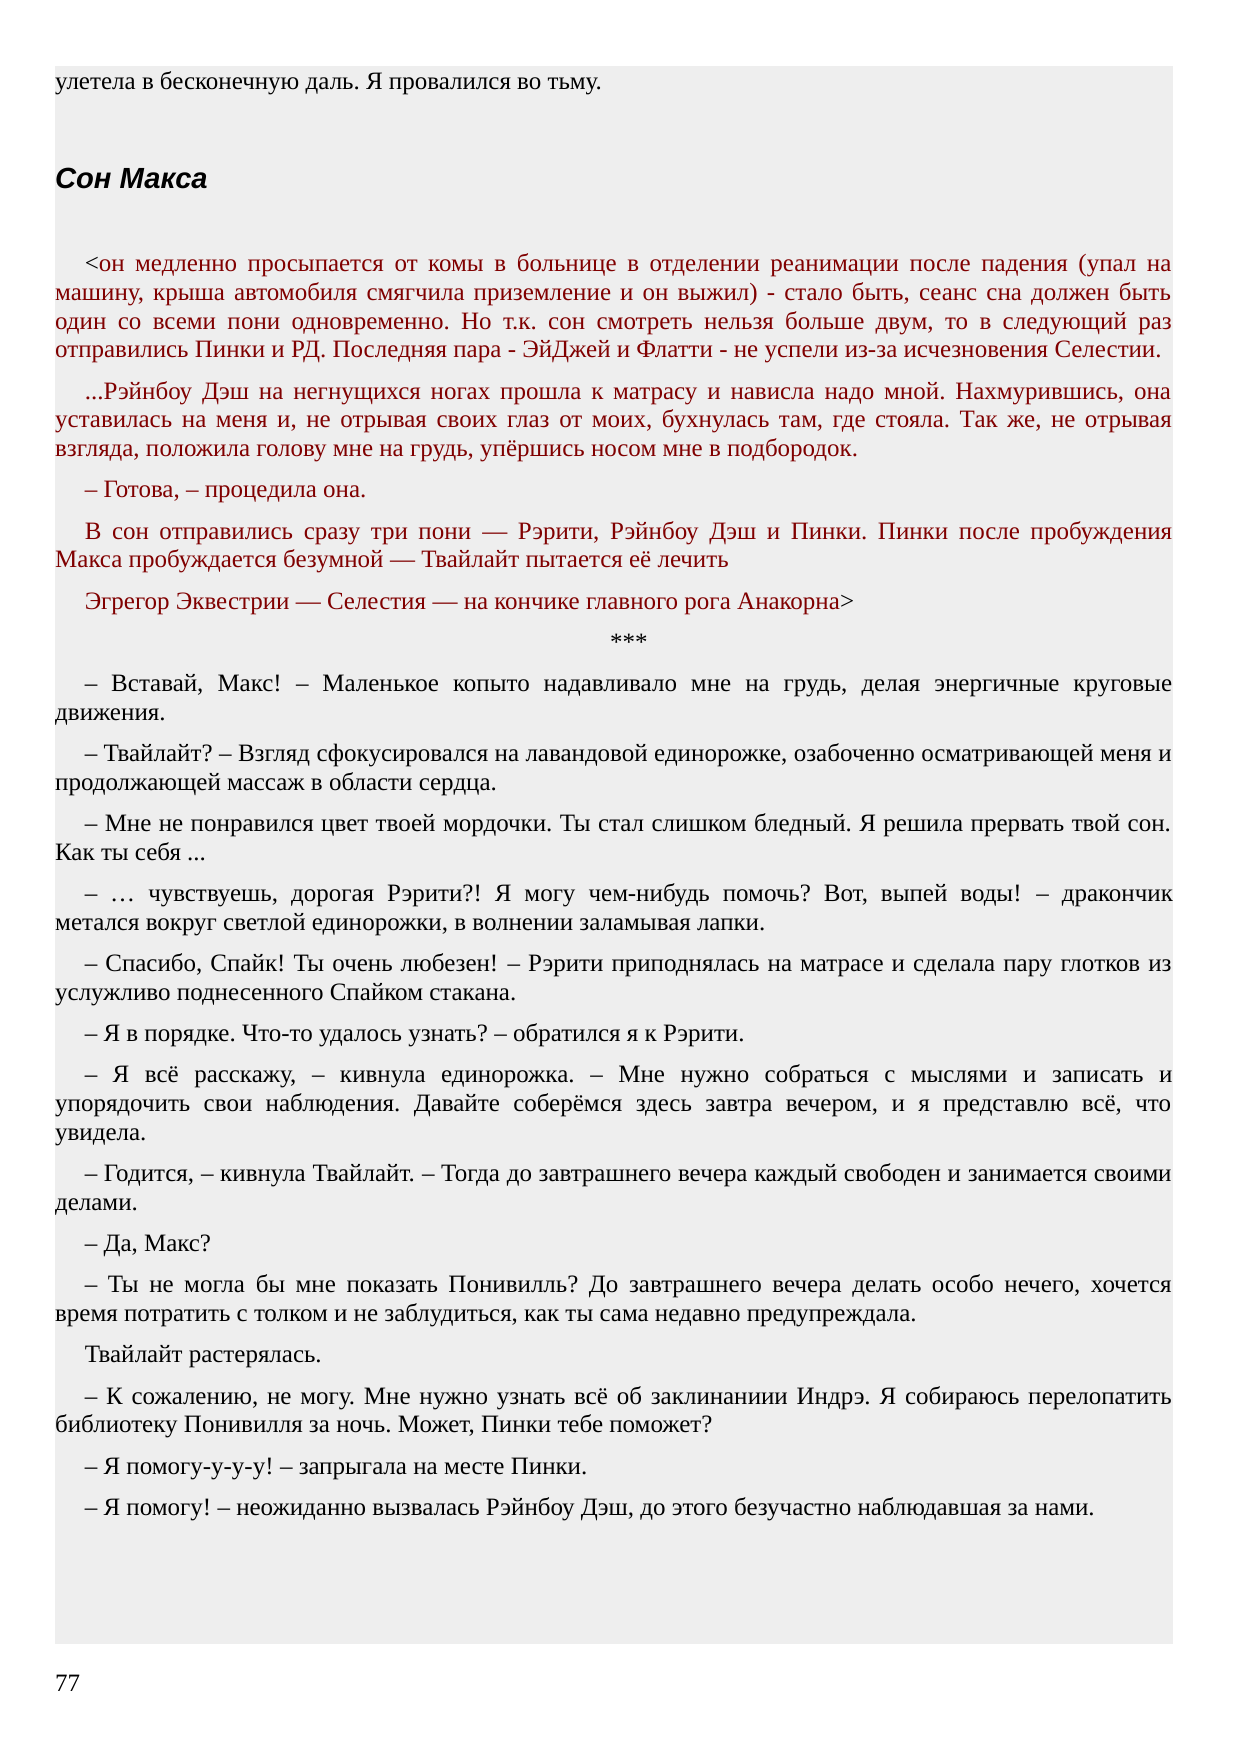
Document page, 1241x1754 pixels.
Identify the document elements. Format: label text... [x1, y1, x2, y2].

text – К сожалению, не могу. Мне нужно узнать всё об заклинаниии Индрэ. Я собираюсь перелопатить библиотеку Понивилля за ночь. Может, Пинки тебе поможет? [55, 1381, 1173, 1438]
text <он медленно просыпается от комы в больнице в отделении реанимации после падения (упал на машину, крыша автомобиля смягчила приземление и он выжил) - стало быть, сеанс сна должен быть один со всеми пони одновременно. Но т.к. сон смотреть нельзя больше двум, то в следующий раз отправились Пинки и РД. Последняя пара - ЭйДжей и Флатти - не успели из-за исчезновения Селестии. [55, 248, 1173, 363]
text – Да, Макс? [55, 1228, 1173, 1257]
text – Мне не понравился цвет твоей мордочки. Ты стал слишком бледный. Я решила прервать твой сон. Как ты себя ... [55, 808, 1173, 866]
text улетела в бесконечную даль. Я провалился во тьму. [55, 66, 1173, 95]
text – Годится, – кивнула Твайлайт. – Тогда до завтрашнего вечера каждый свободен и занимается своими делами. [55, 1158, 1173, 1216]
text – Я в порядке. Что-то удалось узнать? – обратился я к Рэрити. [55, 1018, 1173, 1047]
text – Спасибо, Спайк! Ты очень любезен! – Рэрити приподнялась на матрасе и сделала пару глотков из услужливо поднесенного Спайком стакана. [55, 948, 1173, 1006]
text – Твайлайт? – Взгляд сфокусировался на лавандовой единорожке, озабоченно осматривающей меня и продолжающей массаж в области сердца. [55, 738, 1173, 796]
text *** [55, 627, 1173, 656]
text ...Рэйнбоу Дэш на негнущихся ногах прошла к матрасу и нависла надо мной. Нахмурившись, она уставилась на меня и, не отрывая своих глаз от моих, бухнулась там, где стояла. Так же, не отрывая взгляда, положила голову мне на грудь, упёршись носом мне в подбородок. [55, 376, 1173, 462]
text – Вставай, Макс! – Маленькое копыто надавливало мне на грудь, делая энергичные круговые движения. [55, 668, 1173, 726]
text – Я помогу-у-у-у! – запрыгала на месте Пинки. [55, 1451, 1173, 1479]
text – Я помогу! – неожиданно вызвалась Рэйнбоу Дэш, до этого безучастно наблюдавшая за нами. [55, 1492, 1173, 1521]
text – Я всё расскажу, – кивнула единорожка. – Мне нужно собраться с мыслями и записать и упорядочить свои наблюдения. Давайте соберёмся здесь завтра вечером, и я представлю всё, что увидела. [55, 1059, 1173, 1146]
text Твайлайт растерялась. [55, 1339, 1173, 1368]
subtitle Сон Макса [55, 161, 1173, 194]
text – … чувствуешь, дорогая Рэрити?! Я могу чем-нибудь помочь? Вот, выпей воды! – дракончик метался вокруг светлой единорожки, в волнении заламывая лапки. [55, 878, 1173, 936]
text Эгрегор Эквестрии — Селестия — на кончике главного рога Анакорна> [55, 586, 1173, 614]
text – Ты не могла бы мне показать Понивилль? До завтрашнего вечера делать особо нечего, хочется время потратить с толком и не заблудиться, как ты сама недавно предупреждала. [55, 1269, 1173, 1327]
text – Готова, – процедила она. [55, 474, 1173, 503]
text В сон отправились сразу три пони — Рэрити, Рэйнбоу Дэш и Пинки. Пинки после пробуждения Макса пробуждается безумной — Твайлайт пытается её лечить [55, 516, 1173, 573]
